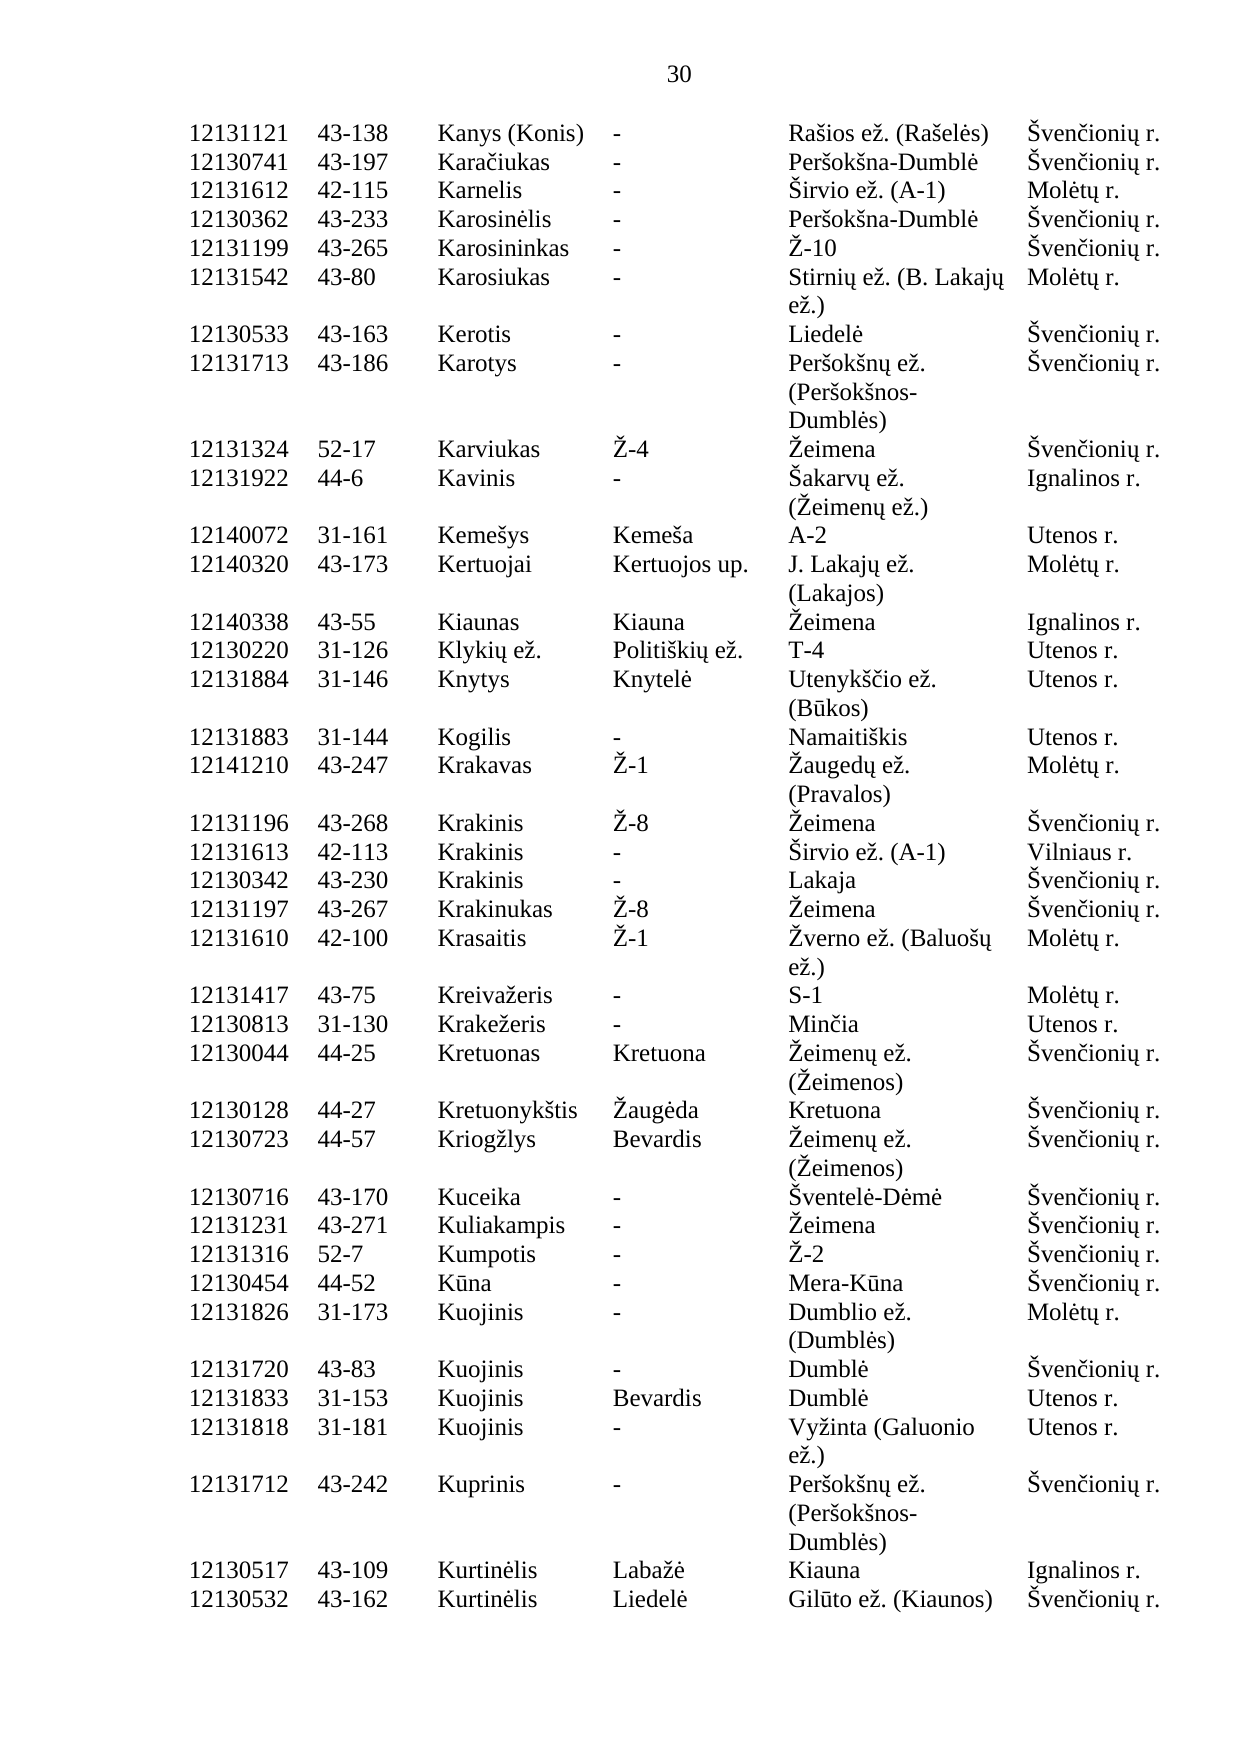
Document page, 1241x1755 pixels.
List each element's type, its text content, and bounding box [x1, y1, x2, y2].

table_cell Žeimena [777, 607, 1016, 636]
table_cell 44-6 [306, 463, 426, 521]
table_cell Ignalinos r. [1016, 1556, 1188, 1584]
table_cell - [601, 1412, 777, 1469]
table_cell Kreivažeris [426, 981, 601, 1009]
table_cell Švenčionių r. [1016, 1211, 1188, 1239]
table_cell 12131417 [177, 981, 306, 1009]
table_cell Vilniaus r. [1016, 837, 1188, 866]
table_cell - [601, 176, 777, 204]
table_cell Peršokšna-Dumblė [777, 147, 1016, 176]
table_cell Dumblio ež. (Dumblės) [777, 1297, 1016, 1354]
table_cell - [601, 981, 777, 1009]
table_cell 31-161 [306, 521, 426, 549]
table_cell Gilūto ež. (Kiaunos) [777, 1584, 1016, 1613]
table_cell 12130454 [177, 1268, 306, 1297]
table_cell Utenos r. [1016, 1412, 1188, 1469]
table_cell Krakinis [426, 866, 601, 894]
table_cell Molėtų r. [1016, 1297, 1188, 1354]
table_cell Bevardis [601, 1124, 777, 1182]
table_cell Kavinis [426, 463, 601, 521]
table_cell 42-113 [306, 837, 426, 866]
table_cell 43-271 [306, 1211, 426, 1239]
table_cell - [601, 1297, 777, 1354]
table_cell 12131121 [177, 118, 306, 147]
table_cell Kuojinis [426, 1412, 601, 1469]
table_cell 12131324 [177, 434, 306, 463]
table_cell - [601, 1211, 777, 1239]
table_cell Kemeša [601, 521, 777, 549]
table_cell - [601, 1268, 777, 1297]
table_cell A-2 [777, 521, 1016, 549]
table_cell Švenčionių r. [1016, 894, 1188, 923]
table_cell Kuojinis [426, 1383, 601, 1412]
table_cell Stirnių ež. (B. Lakajų ež.) [777, 262, 1016, 319]
table_cell Švenčionių r. [1016, 1469, 1188, 1556]
table_cell 43-162 [306, 1584, 426, 1613]
table_cell Kretuonas [426, 1038, 601, 1096]
table_cell 43-233 [306, 204, 426, 233]
table_cell Utenos r. [1016, 1383, 1188, 1412]
table_cell - [601, 1009, 777, 1038]
table_cell - [601, 837, 777, 866]
table_cell Molėtų r. [1016, 923, 1188, 981]
table_cell Minčia [777, 1009, 1016, 1038]
table_cell 43-75 [306, 981, 426, 1009]
table_cell 12131231 [177, 1211, 306, 1239]
table_cell 44-57 [306, 1124, 426, 1182]
table_cell Širvio ež. (A-1) [777, 176, 1016, 204]
table_cell T-4 [777, 636, 1016, 664]
table_cell Krakinukas [426, 894, 601, 923]
table_cell Švenčionių r. [1016, 348, 1188, 434]
table_cell 12130220 [177, 636, 306, 664]
table_cell 43-80 [306, 262, 426, 319]
table_cell 43-163 [306, 319, 426, 348]
table_cell Kertuojai [426, 549, 601, 607]
table_cell 43-197 [306, 147, 426, 176]
table_cell Knytelė [601, 664, 777, 722]
table_cell - [601, 1354, 777, 1383]
table_cell Švenčionių r. [1016, 434, 1188, 463]
table_cell 43-267 [306, 894, 426, 923]
table_cell 12131833 [177, 1383, 306, 1412]
table_cell Kanys (Konis) [426, 118, 601, 147]
table_cell Vyžinta (Galuonio ež.) [777, 1412, 1016, 1469]
table_cell 12140072 [177, 521, 306, 549]
table_cell Širvio ež. (A-1) [777, 837, 1016, 866]
table_cell Švenčionių r. [1016, 1584, 1188, 1613]
table_cell 43-242 [306, 1469, 426, 1556]
table_cell Žverno ež. (Baluošų ež.) [777, 923, 1016, 981]
table_cell 44-27 [306, 1096, 426, 1124]
table_cell Žeimena [777, 1211, 1016, 1239]
table_cell Bevardis [601, 1383, 777, 1412]
table_cell Mera-Kūna [777, 1268, 1016, 1297]
table_cell Švenčionių r. [1016, 118, 1188, 147]
table_cell 43-109 [306, 1556, 426, 1584]
table_cell Švenčionių r. [1016, 1182, 1188, 1211]
table_cell Ž-8 [601, 894, 777, 923]
table_cell Utenos r. [1016, 636, 1188, 664]
table_cell Liedelė [601, 1584, 777, 1613]
table_cell Švenčionių r. [1016, 319, 1188, 348]
table_cell Žeimena [777, 434, 1016, 463]
table_cell 43-55 [306, 607, 426, 636]
table_cell - [601, 319, 777, 348]
table_cell Utenos r. [1016, 521, 1188, 549]
table_cell - [601, 147, 777, 176]
table_cell 12140338 [177, 607, 306, 636]
table_cell Rašios ež. (Rašelės) [777, 118, 1016, 147]
table_cell Peršokšnų ež. (Peršokšnos- Dumblės) [777, 348, 1016, 434]
table_cell Kuceika [426, 1182, 601, 1211]
table_cell Kretuona [777, 1096, 1016, 1124]
table_cell Utenykščio ež. (Būkos) [777, 664, 1016, 722]
table_cell Krakinis [426, 808, 601, 837]
table_cell Utenos r. [1016, 1009, 1188, 1038]
table_cell Labažė [601, 1556, 777, 1584]
table_cell Žeimena [777, 894, 1016, 923]
table_cell 12130741 [177, 147, 306, 176]
table_cell Utenos r. [1016, 722, 1188, 751]
table_cell 12141210 [177, 751, 306, 808]
table_cell 42-115 [306, 176, 426, 204]
table_cell 31-153 [306, 1383, 426, 1412]
table_cell Švenčionių r. [1016, 1096, 1188, 1124]
table_cell Kogilis [426, 722, 601, 751]
table_cell 12131610 [177, 923, 306, 981]
table_cell Molėtų r. [1016, 549, 1188, 607]
table_cell Karosiukas [426, 262, 601, 319]
table_cell 43-230 [306, 866, 426, 894]
table_cell Molėtų r. [1016, 981, 1188, 1009]
table_cell Ž-2 [777, 1239, 1016, 1268]
table_cell Kemešys [426, 521, 601, 549]
table_cell Kuliakampis [426, 1211, 601, 1239]
table_cell Kiauna [601, 607, 777, 636]
table_cell 12130813 [177, 1009, 306, 1038]
table_cell Kumpotis [426, 1239, 601, 1268]
table_cell 12130044 [177, 1038, 306, 1096]
table_cell 12130362 [177, 204, 306, 233]
table_cell 12131883 [177, 722, 306, 751]
table_cell Švenčionių r. [1016, 808, 1188, 837]
table_cell 12130716 [177, 1182, 306, 1211]
table_cell Ž-10 [777, 233, 1016, 262]
table_cell Utenos r. [1016, 664, 1188, 722]
table_cell Kurtinėlis [426, 1584, 601, 1613]
table_cell Karosininkas [426, 233, 601, 262]
table_cell Švenčionių r. [1016, 1268, 1188, 1297]
table_cell 12131199 [177, 233, 306, 262]
table_cell 44-52 [306, 1268, 426, 1297]
table_cell 52-17 [306, 434, 426, 463]
table_cell Molėtų r. [1016, 176, 1188, 204]
table_cell Šventelė-Dėmė [777, 1182, 1016, 1211]
table_cell Karotys [426, 348, 601, 434]
table_cell Kiaunas [426, 607, 601, 636]
table_cell Ž-1 [601, 923, 777, 981]
table_cell Molėtų r. [1016, 262, 1188, 319]
table_cell 12130342 [177, 866, 306, 894]
table_cell 12131826 [177, 1297, 306, 1354]
table_cell 43-83 [306, 1354, 426, 1383]
table_cell Švenčionių r. [1016, 866, 1188, 894]
table_cell Kurtinėlis [426, 1556, 601, 1584]
table_cell 31-144 [306, 722, 426, 751]
table_cell Švenčionių r. [1016, 1239, 1188, 1268]
table_cell Krakinis [426, 837, 601, 866]
table_cell 12131720 [177, 1354, 306, 1383]
table_cell Dumblė [777, 1383, 1016, 1412]
table_cell 31-126 [306, 636, 426, 664]
table_cell 31-173 [306, 1297, 426, 1354]
table_cell 12130533 [177, 319, 306, 348]
table_cell 12131316 [177, 1239, 306, 1268]
table_cell Namaitiškis [777, 722, 1016, 751]
table_cell Kertuojos up. [601, 549, 777, 607]
table_cell 52-7 [306, 1239, 426, 1268]
table_cell - [601, 1469, 777, 1556]
table_cell Švenčionių r. [1016, 1124, 1188, 1182]
table_cell 12131922 [177, 463, 306, 521]
table_cell Švenčionių r. [1016, 233, 1188, 262]
table_cell 12131542 [177, 262, 306, 319]
table_cell 43-268 [306, 808, 426, 837]
table_cell - [601, 1182, 777, 1211]
table_cell Šakarvų ež. (Žeimenų ež.) [777, 463, 1016, 521]
table_cell 31-130 [306, 1009, 426, 1038]
table_cell Peršokšna-Dumblė [777, 204, 1016, 233]
table_cell 43-265 [306, 233, 426, 262]
table_cell 12130723 [177, 1124, 306, 1182]
table_cell 42-100 [306, 923, 426, 981]
table_cell J. Lakajų ež. (Lakajos) [777, 549, 1016, 607]
table_cell Ignalinos r. [1016, 607, 1188, 636]
table_cell Žaugėda [601, 1096, 777, 1124]
table_cell 43-173 [306, 549, 426, 607]
table_cell 12131612 [177, 176, 306, 204]
table_cell Kerotis [426, 319, 601, 348]
table_cell Peršokšnų ež. (Peršokšnos- Dumblės) [777, 1469, 1016, 1556]
table_cell Žaugedų ež. (Pravalos) [777, 751, 1016, 808]
table_cell 12131712 [177, 1469, 306, 1556]
table_cell Švenčionių r. [1016, 204, 1188, 233]
table_cell - [601, 118, 777, 147]
table_cell Kiauna [777, 1556, 1016, 1584]
table_cell 12131884 [177, 664, 306, 722]
table_cell 12130532 [177, 1584, 306, 1613]
table_cell Ž-1 [601, 751, 777, 808]
table_cell S-1 [777, 981, 1016, 1009]
table_cell 43-247 [306, 751, 426, 808]
table_cell Kretuonykštis [426, 1096, 601, 1124]
table_cell Karosinėlis [426, 204, 601, 233]
table_cell - [601, 348, 777, 434]
table_cell Kuojinis [426, 1354, 601, 1383]
table_cell - [601, 866, 777, 894]
table_cell Žeimena [777, 808, 1016, 837]
table_cell - [601, 204, 777, 233]
table_cell 12131613 [177, 837, 306, 866]
table_cell 43-186 [306, 348, 426, 434]
table_cell Krakežeris [426, 1009, 601, 1038]
table_cell 12131196 [177, 808, 306, 837]
table_cell Kuprinis [426, 1469, 601, 1556]
table_cell 43-138 [306, 118, 426, 147]
table_cell 43-170 [306, 1182, 426, 1211]
table_cell 12131713 [177, 348, 306, 434]
table_cell Kretuona [601, 1038, 777, 1096]
table_cell Lakaja [777, 866, 1016, 894]
table_cell - [601, 233, 777, 262]
table_cell Žeimenų ež. (Žeimenos) [777, 1038, 1016, 1096]
table_cell - [601, 722, 777, 751]
table_cell Karnelis [426, 176, 601, 204]
table_cell Ignalinos r. [1016, 463, 1188, 521]
table_cell 31-181 [306, 1412, 426, 1469]
table_cell Švenčionių r. [1016, 1038, 1188, 1096]
table_cell Ž-4 [601, 434, 777, 463]
table_cell - [601, 262, 777, 319]
table_cell Kuojinis [426, 1297, 601, 1354]
table_cell Krasaitis [426, 923, 601, 981]
table_cell Karačiukas [426, 147, 601, 176]
table_cell 12131197 [177, 894, 306, 923]
table_cell Kriogžlys [426, 1124, 601, 1182]
table_cell Švenčionių r. [1016, 147, 1188, 176]
table_cell Švenčionių r. [1016, 1354, 1188, 1383]
table_cell 44-25 [306, 1038, 426, 1096]
table_cell Politiškių ež. [601, 636, 777, 664]
table_cell - [601, 1239, 777, 1268]
table_cell Knytys [426, 664, 601, 722]
table_cell Žeimenų ež. (Žeimenos) [777, 1124, 1016, 1182]
table_cell Molėtų r. [1016, 751, 1188, 808]
table_cell Liedelė [777, 319, 1016, 348]
table_cell Kūna [426, 1268, 601, 1297]
table_cell 31-146 [306, 664, 426, 722]
table_cell Klykių ež. [426, 636, 601, 664]
table_cell 12130517 [177, 1556, 306, 1584]
table_cell Dumblė [777, 1354, 1016, 1383]
table_cell - [601, 463, 777, 521]
table_cell Ž-8 [601, 808, 777, 837]
table_cell Karviukas [426, 434, 601, 463]
table_cell 12140320 [177, 549, 306, 607]
table_cell Krakavas [426, 751, 601, 808]
table_cell 12131818 [177, 1412, 306, 1469]
table_cell 12130128 [177, 1096, 306, 1124]
